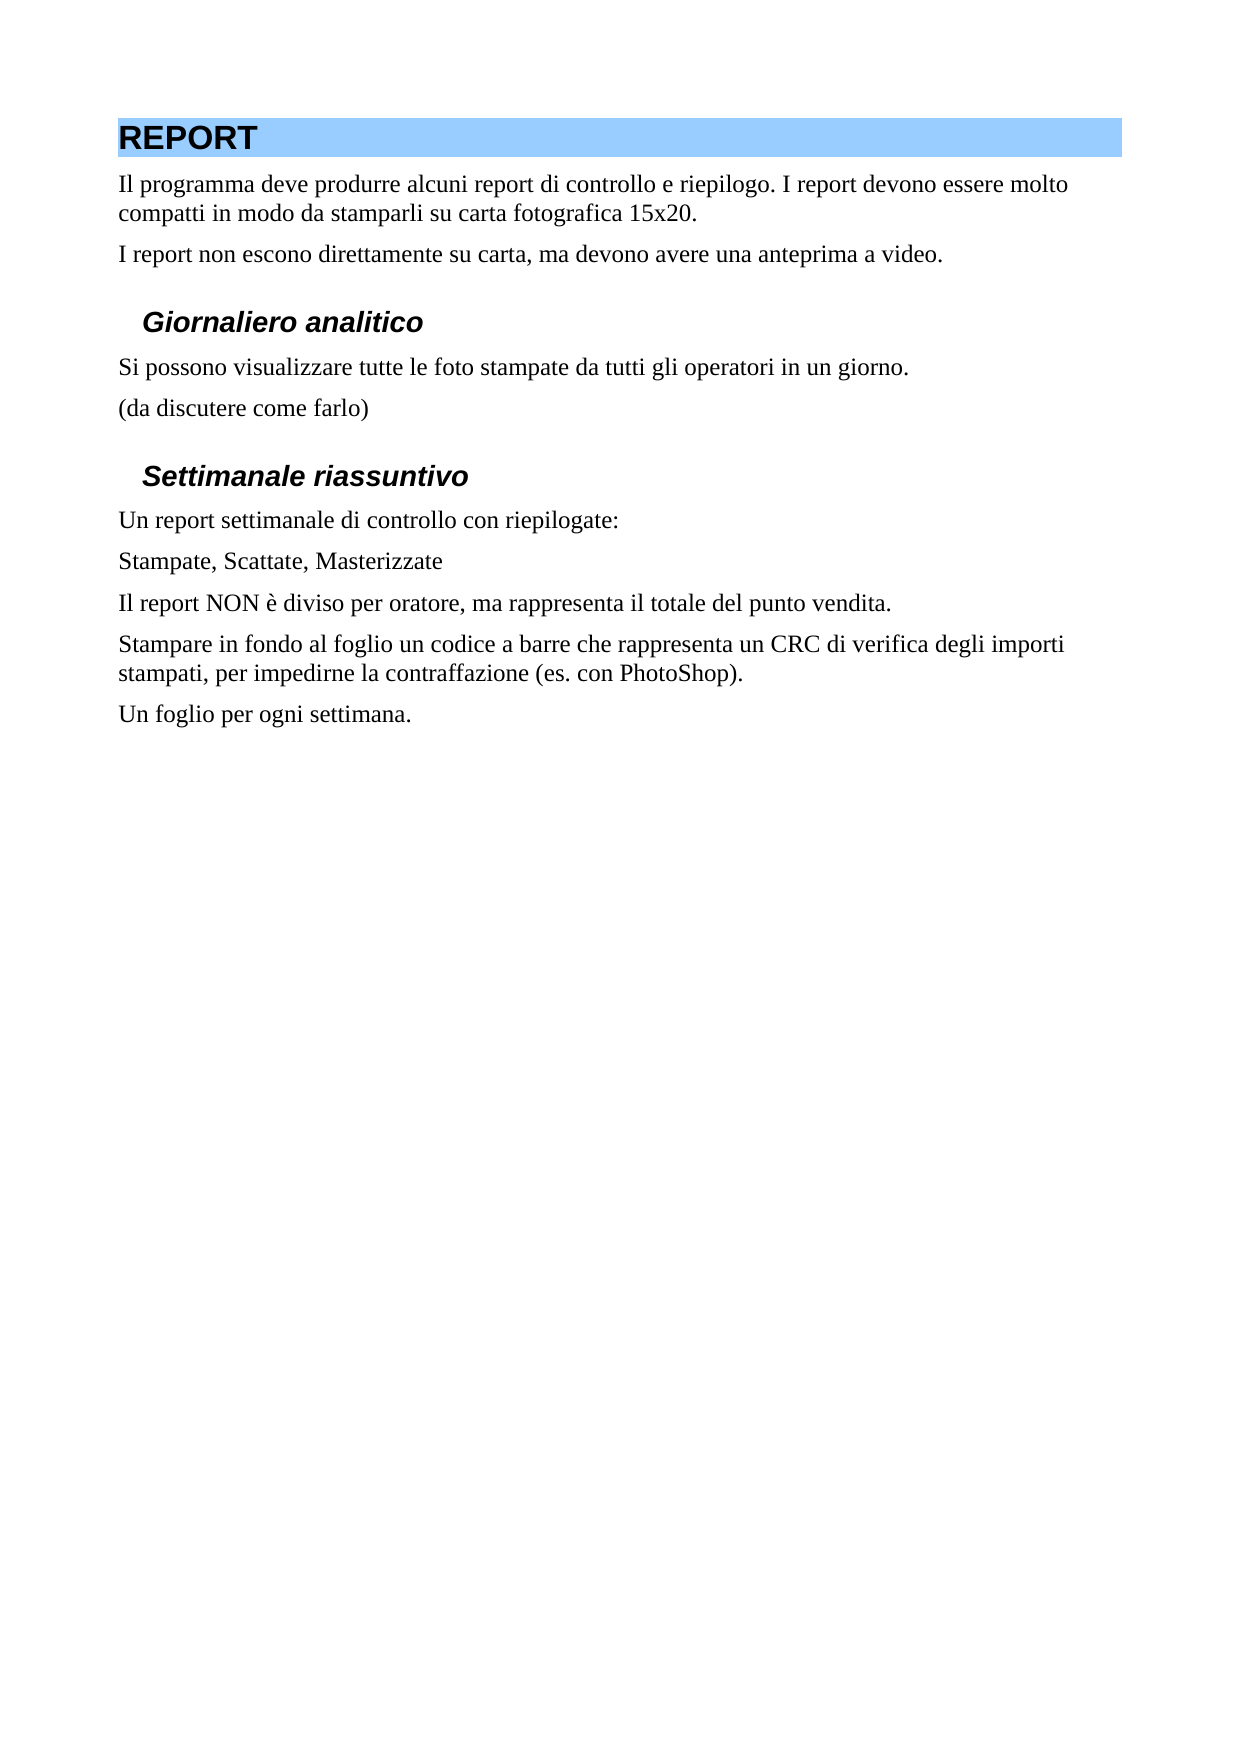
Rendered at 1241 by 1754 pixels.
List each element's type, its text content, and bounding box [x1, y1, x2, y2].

subtitle REPORT [118, 118, 1122, 157]
text Un report settimanale di controllo con riepilogate: [118, 505, 1122, 534]
subtitle Settimanale riassuntivo [142, 459, 1122, 493]
text Il report NON è diviso per oratore, ma rappresenta il totale del punto vendita. [118, 588, 1122, 616]
text I report non escono direttamente su carta, ma devono avere una anteprima a video. [118, 239, 1122, 268]
text Il programma deve produrre alcuni report di controllo e riepilogo. I report devono essere molto compatti in modo da stamparli su carta fotografica 15x20. [118, 169, 1122, 227]
subtitle Giornaliero analitico [142, 306, 1122, 339]
text Stampare in fondo al foglio un codice a barre che rappresenta un CRC di verifica degli importi stampati, per impedirne la contraffazione (es. con PhotoShop). [118, 629, 1122, 686]
text (da discutere come farlo) [118, 393, 1122, 422]
text Stampate, Scattate, Masterizzate [118, 546, 1122, 575]
text Un foglio per ogni settimana. [118, 699, 1122, 728]
text Si possono visualizzare tutte le foto stampate da tutti gli operatori in un giorno. [118, 352, 1122, 380]
